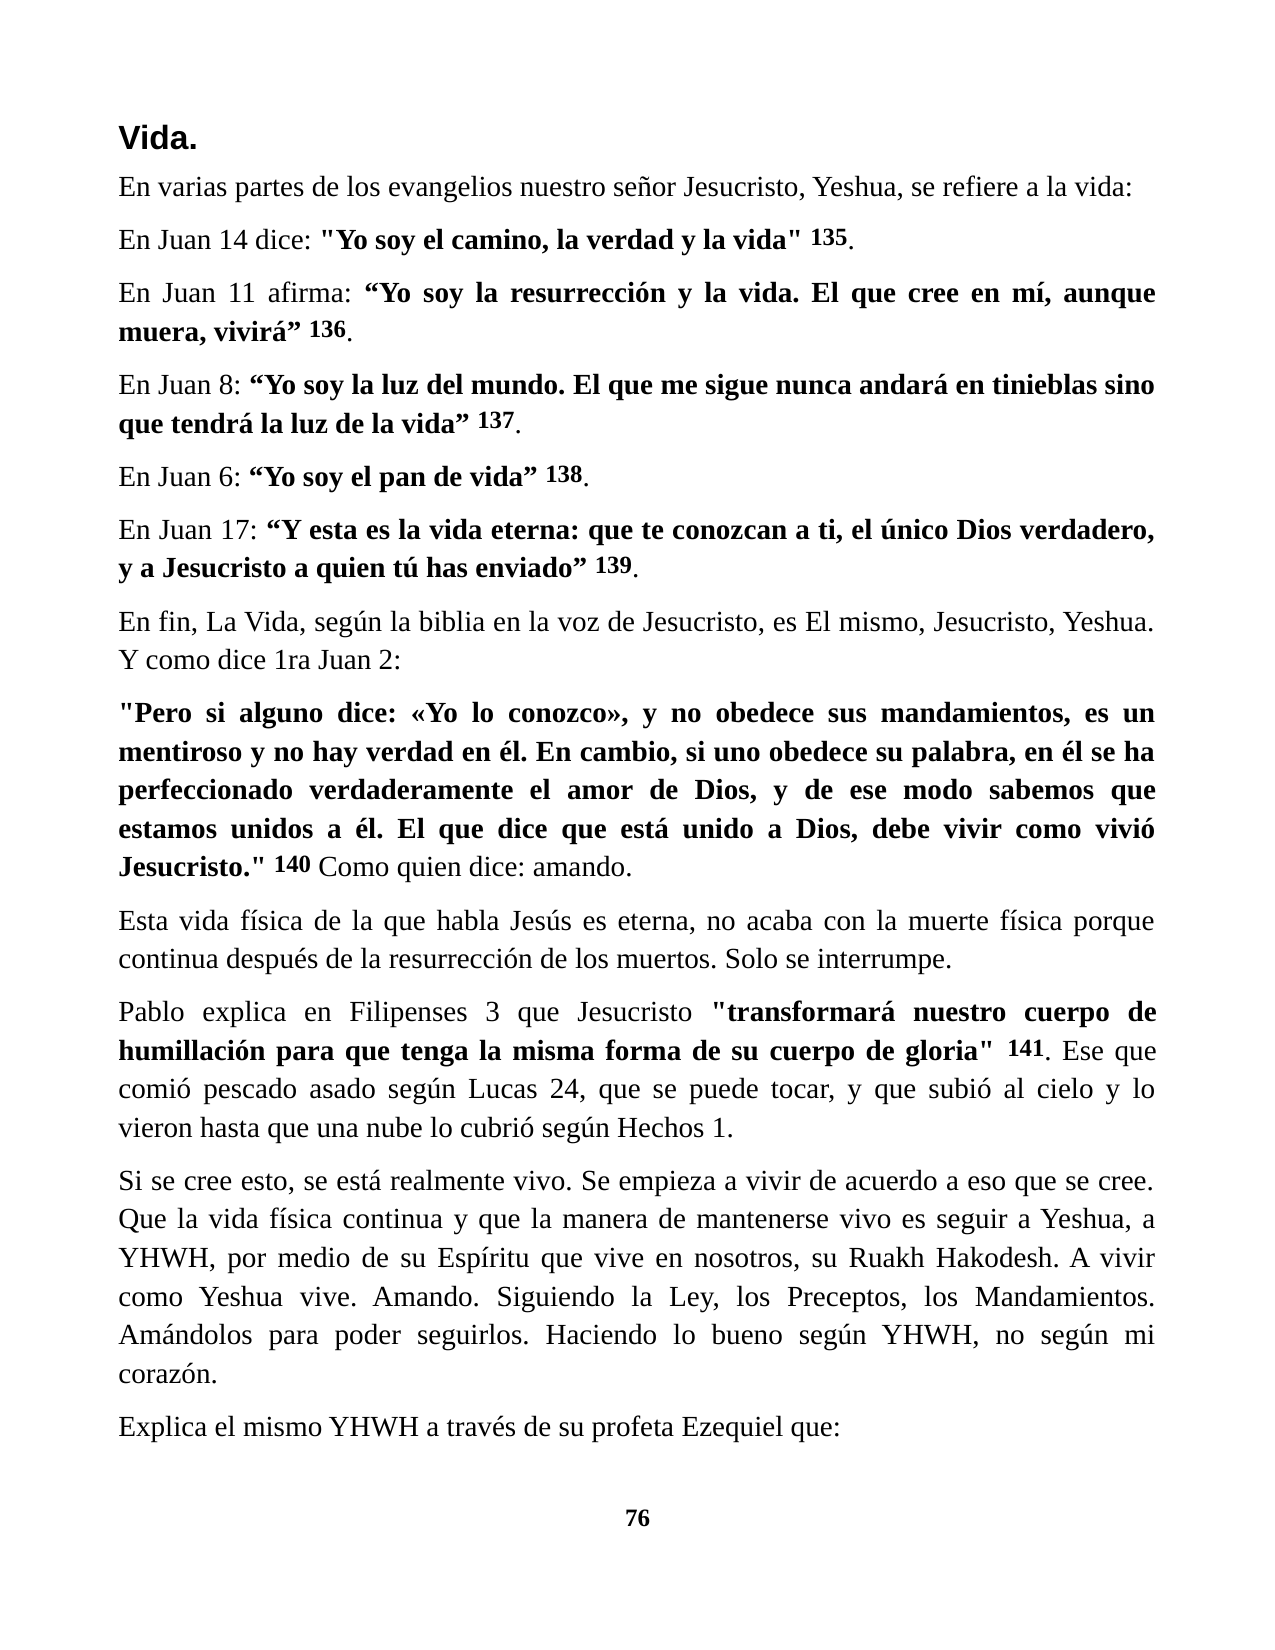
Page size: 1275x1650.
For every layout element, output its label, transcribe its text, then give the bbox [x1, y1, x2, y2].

subtitle Vida. [118, 118, 1157, 157]
text Si se cree esto, se está realmente vivo. Se empieza a vivir de acuerdo a eso que se cree. Que la vida física continua y que la manera de mantenerse vivo es seguir a Yeshua, a YHWH, por medio de su Espíritu que vive en nosotros, su Ruakh Hakodesh. A vivir como Yeshua vive. Amando. Siguiendo la Ley, los Preceptos, los Mandamientos. Amándolos para poder seguirlos. Haciendo lo bueno según YHWH, no según mi corazón. [118, 1163, 1157, 1389]
text En varias partes de los evangelios nuestro señor Jesucristo, Yeshua, se refiere a la vida: [118, 169, 1157, 203]
text En Juan 6: “Yo soy el pan de vida” . [118, 459, 1157, 492]
text Pablo explica en Filipenses 3 que Jesucristo "transformará nuestro cuerpo de humillación para que tenga la misma forma de su cuerpo de gloria" . Ese que comió pescado asado según Lucas 24, que se puede tocar, y que subió al cielo y lo vieron hasta que una nube lo cubrió según Hechos 1. [118, 994, 1157, 1143]
text Explica el mismo YHWH a través de su profeta Ezequiel que: [118, 1409, 1157, 1442]
text En Juan 11 afirma: “Yo soy la resurrección y la vida. El que cree en mí, aunque muera, vivirá” . [118, 276, 1157, 348]
text En Juan 14 dice: "Yo soy el camino, la verdad y la vida" . [118, 222, 1157, 256]
text Esta vida física de la que habla Jesús es eterna, no acaba con la muerte física porque continua después de la resurrección de los muertos. Solo se interrumpe. [118, 903, 1157, 975]
text En Juan 8: “Yo soy la luz del mundo. El que me sigue nunca andará en tinieblas sino que tendrá la luz de la vida” . [118, 367, 1157, 439]
text "Pero si alguno dice: «Yo lo conozco», y no obedece sus mandamientos, es un mentiroso y no hay verdad en él. En cambio, si uno obedece su palabra, en él se ha perfeccionado verdaderamente el amor de Dios, y de ese modo sabemos que estamos unidos a él. El que dice que está unido a Dios, debe vivir como vivió Jesucristo." Como quien dice: amando. [118, 695, 1157, 883]
text En Juan 17: “Y esta es la vida eterna: que te conozcan a ti, el único Dios verdadero, y a Jesucristo a quien tú has enviado” . [118, 512, 1157, 584]
text En fin, La Vida, según la biblia en la voz de Jesucristo, es El mismo, Jesucristo, Yeshua. Y como dice 1ra Juan 2: [118, 604, 1157, 676]
